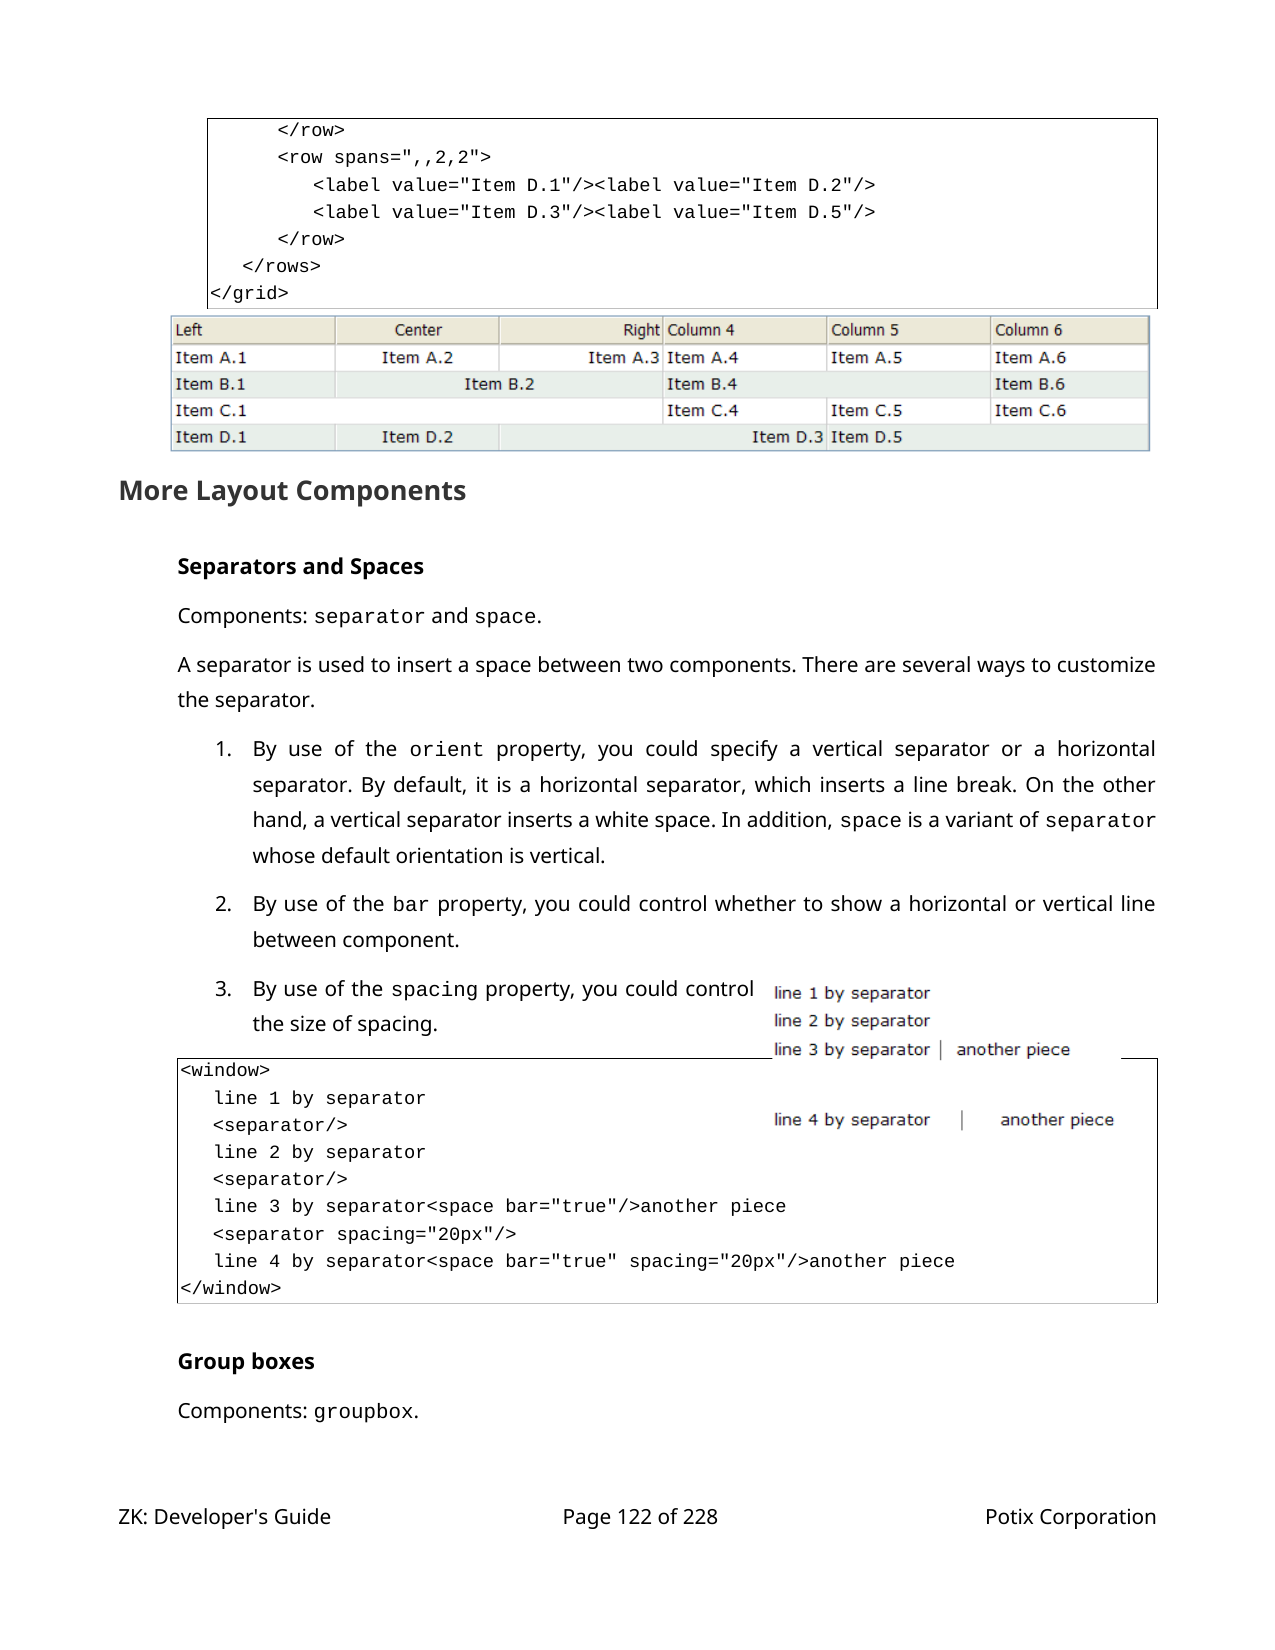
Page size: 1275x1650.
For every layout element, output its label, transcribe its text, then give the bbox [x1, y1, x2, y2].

text [1122, 1086, 1157, 1110]
text <row spans=",,2,2"> [208, 145, 1157, 169]
text line 1 by separator [178, 1086, 772, 1110]
text A separator is used to insert a space between two components. There are several ways to customize the separator. [177, 650, 1157, 714]
list By use of the orient property, you could specify a vertical separator or a horizontal separator. By default, it is a horizontal separator, which inserts a line break. On the other hand, a vertical separator inserts a white space. In addition, space is a variant of separator whose default orientation is vertical. [215, 734, 1157, 869]
text </window> [178, 1276, 1157, 1303]
text <separator/> [178, 1113, 1157, 1137]
text <separator spacing="20px"/> [178, 1221, 1157, 1246]
text <separator/> [178, 1167, 1157, 1191]
text Components: groupbox. [177, 1396, 1157, 1425]
text [1122, 1059, 1157, 1083]
text <window> [178, 1059, 772, 1083]
text <label value="Item D.1"/><label value="Item D.2"/> [208, 172, 1157, 197]
text line 4 by separator<space bar="true" spacing="20px"/>another piece [178, 1249, 1157, 1273]
text </row> [208, 119, 1157, 142]
text <label value="Item D.3"/><label value="Item D.5"/> [208, 200, 1157, 224]
text line 2 by separator [178, 1140, 1157, 1164]
list By use of the bar property, you could control whether to show a horizontal or vertical line between component. [215, 889, 1157, 953]
picture [772, 980, 1122, 1133]
text line 3 by separator<space bar="true"/>another piece [178, 1194, 1157, 1218]
text Components: separator and space. [177, 601, 1157, 630]
picture [167, 313, 1154, 454]
text </row> [208, 227, 1157, 251]
subtitle Group boxes [177, 1346, 1157, 1376]
subtitle Separators and Spaces [177, 551, 1157, 581]
list By use of the spacing property, you could control the size of spacing. [215, 974, 1157, 1038]
text </rows> [208, 254, 1157, 278]
subtitle More Layout Components [118, 379, 1157, 508]
text </grid> [208, 281, 1157, 308]
